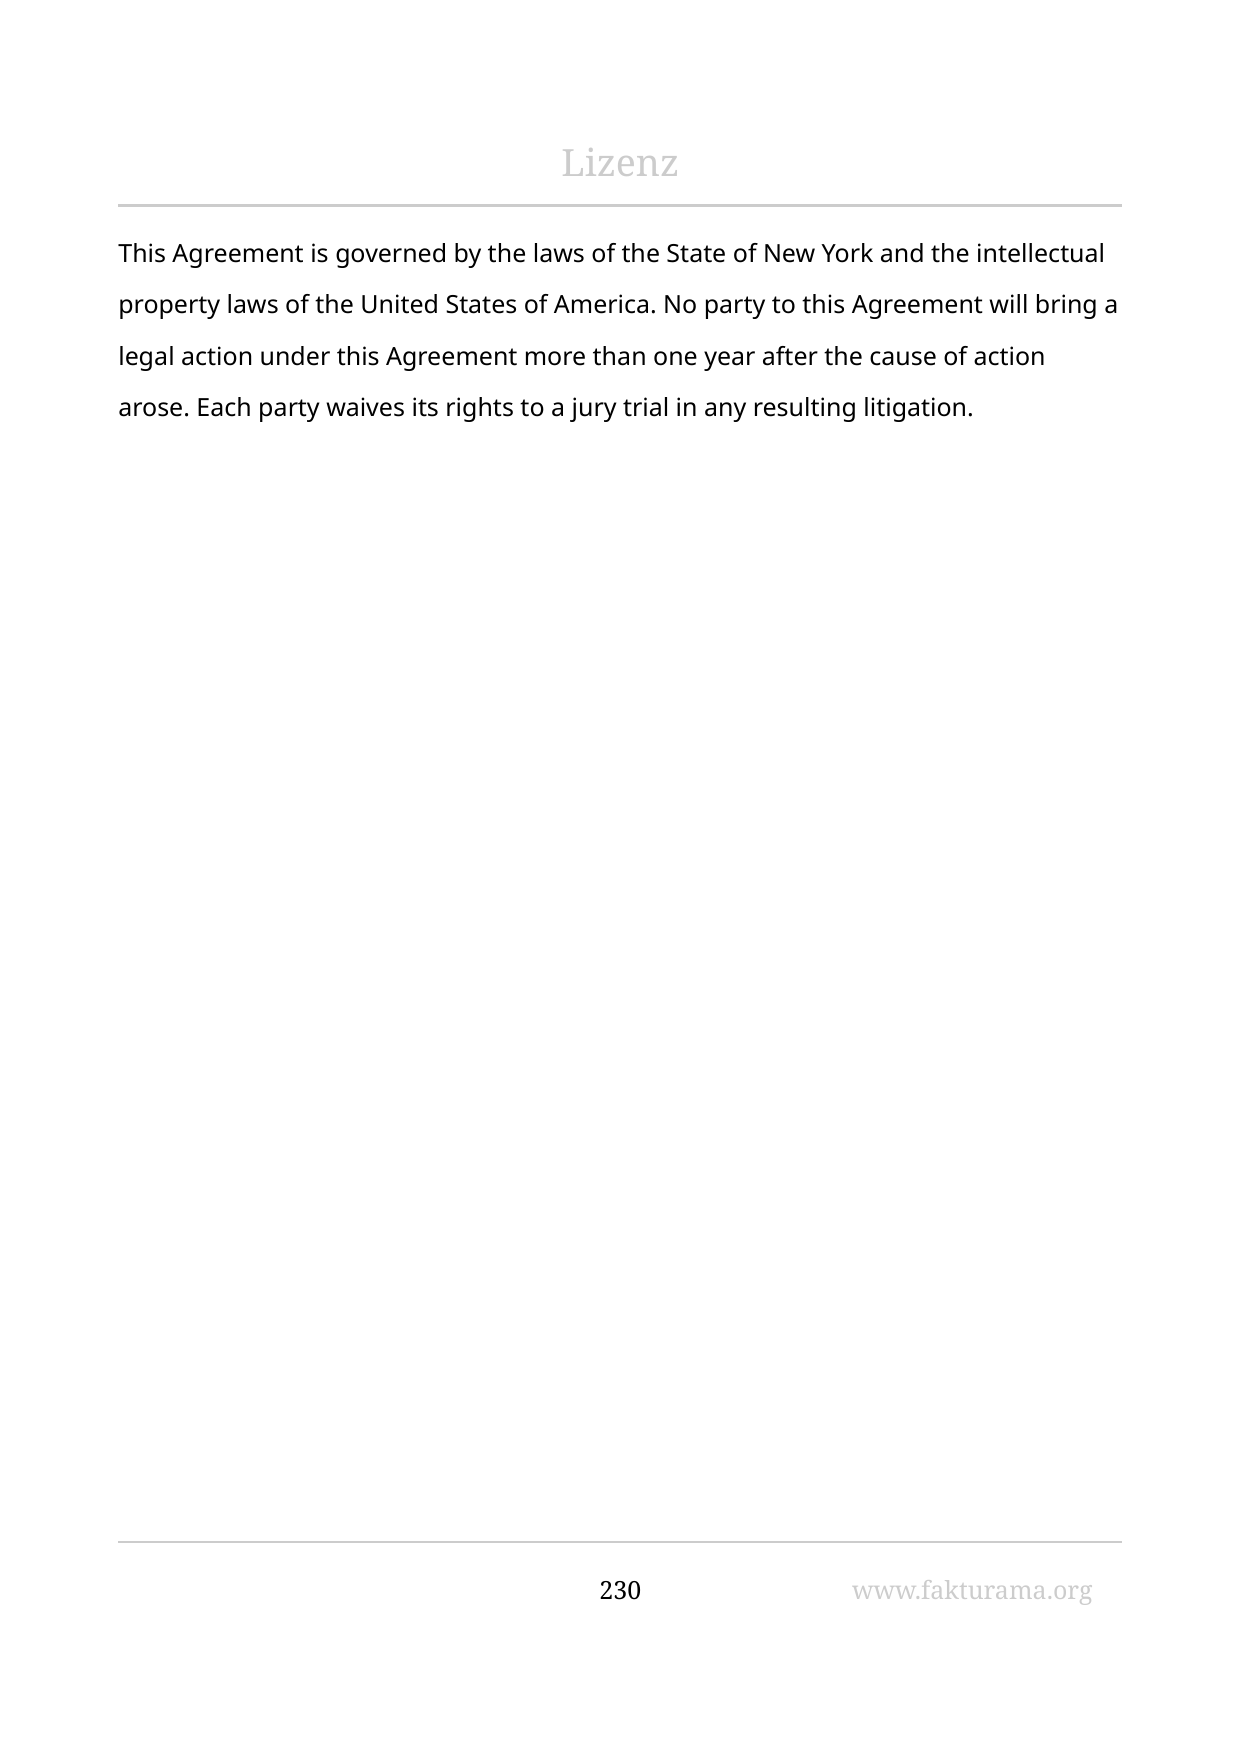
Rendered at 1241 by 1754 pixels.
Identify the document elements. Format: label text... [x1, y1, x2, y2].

text This Agreement is governed by the laws of the State of New York and the intellectual property laws of the United States of America. No party to this Agreement will bring a legal action under this Agreement more than one year after the cause of action arose. Each party waives its rights to a jury trial in any resulting litigation. [118, 236, 1122, 423]
